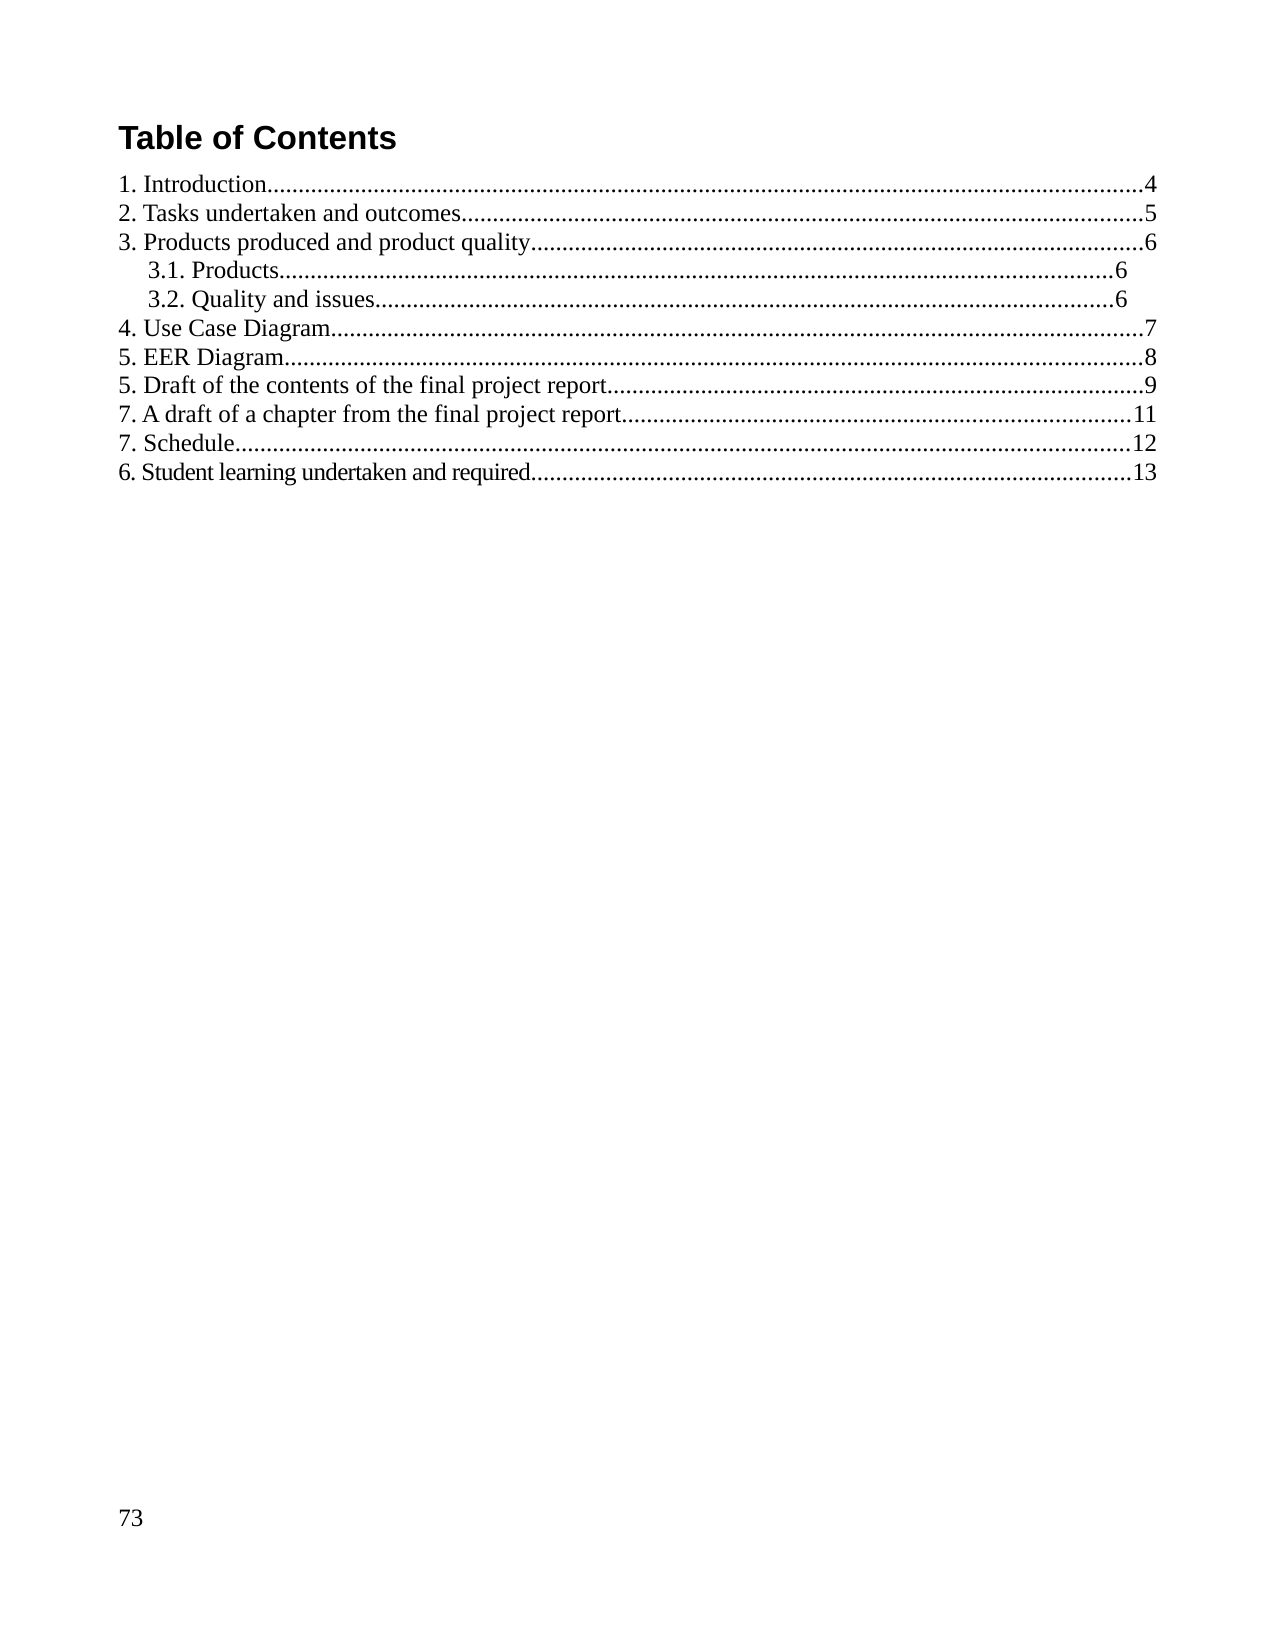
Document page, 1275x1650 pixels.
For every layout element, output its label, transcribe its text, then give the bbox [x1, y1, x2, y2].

text 2. Tasks undertaken and outcomes 5 [118, 198, 1157, 227]
text 1. Introduction 4 [118, 169, 1157, 198]
text 3.1. Products 6 [148, 255, 1157, 284]
text 3.2. Quality and issues 6 [148, 284, 1157, 313]
text 7. A draft of a chapter from the final project report 11 [118, 399, 1157, 428]
text 5. Draft of the contents of the final project report 9 [118, 370, 1157, 399]
text 7. Schedule 12 [118, 428, 1157, 457]
subtitle Table of Contents [118, 118, 1157, 157]
text 4. Use Case Diagram 7 [118, 313, 1157, 342]
text 6. Student learning undertaken and required 13 [118, 457, 1157, 485]
text 3. Products produced and product quality 6 [118, 227, 1157, 255]
text 5. EER Diagram 8 [118, 342, 1157, 370]
